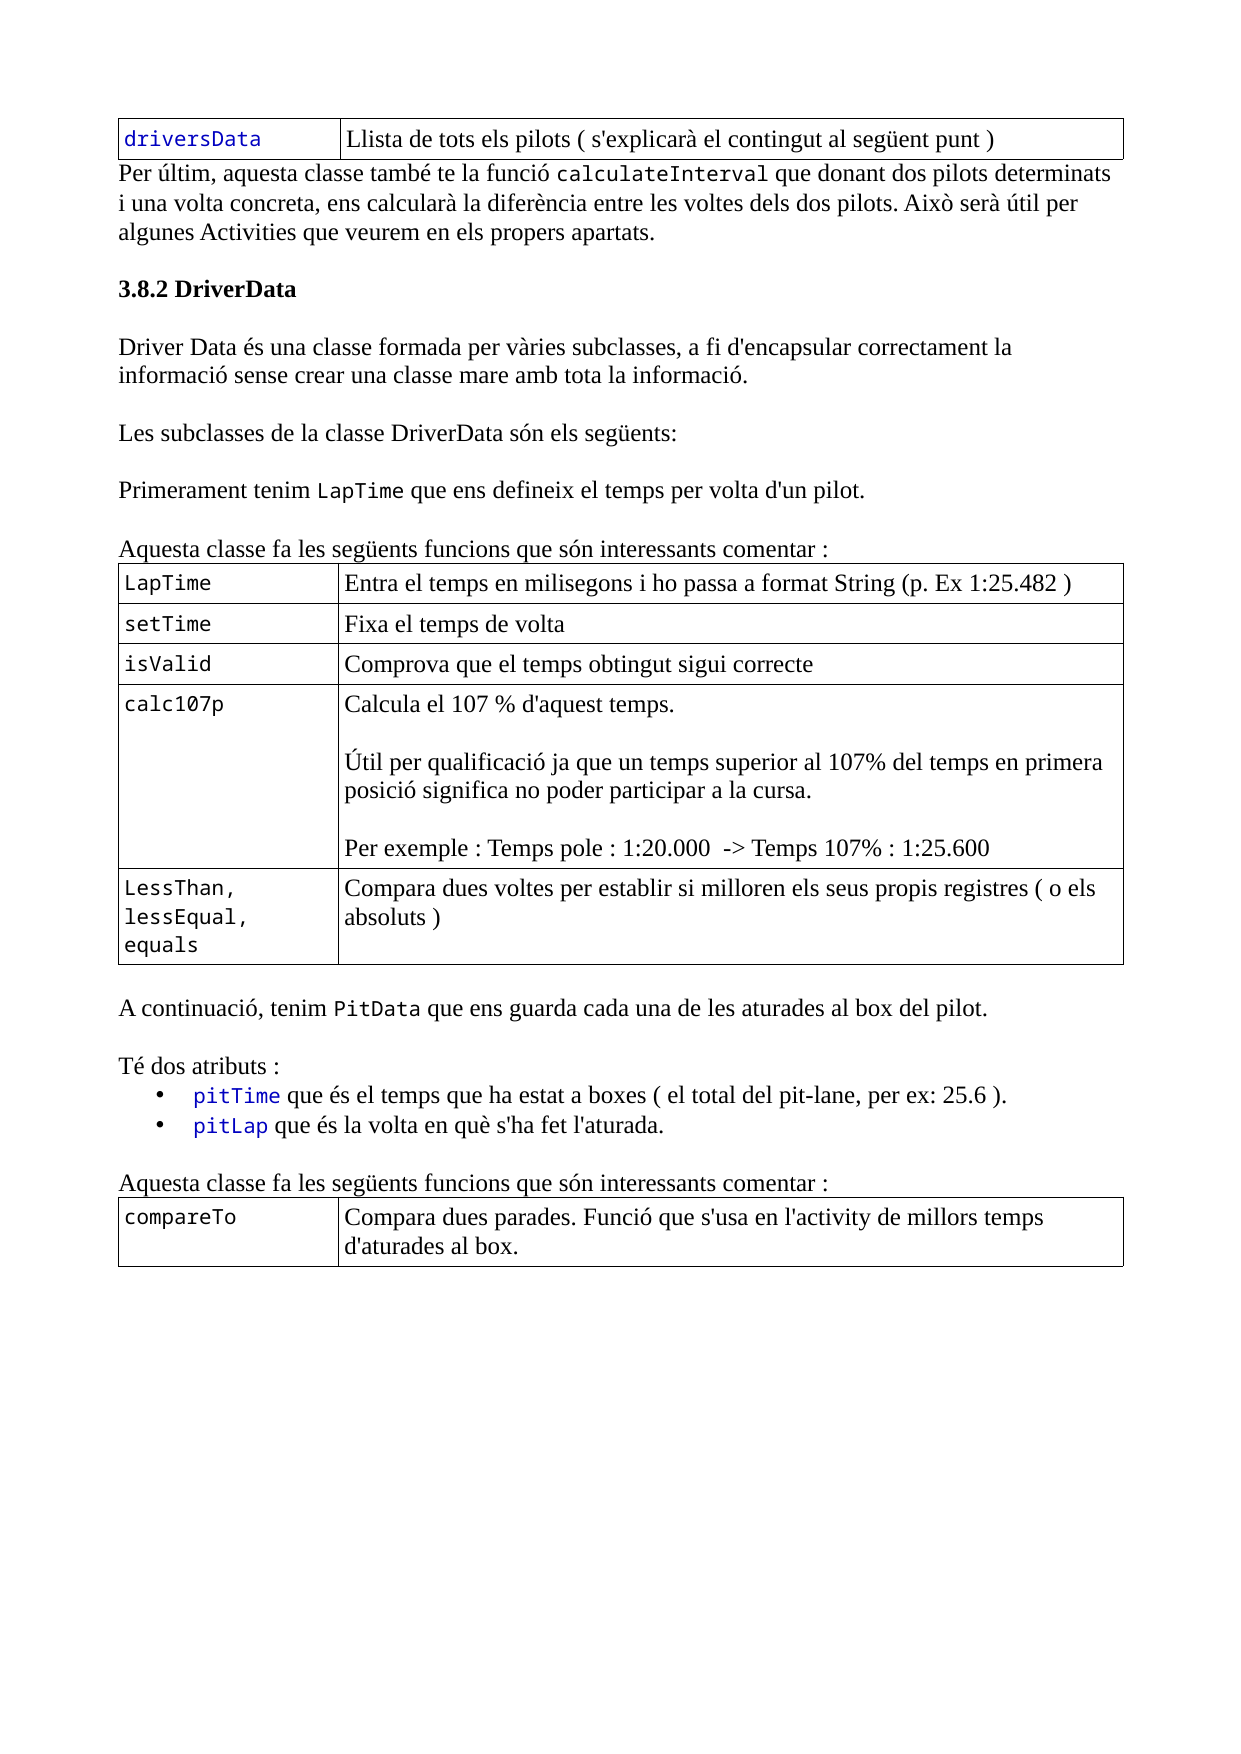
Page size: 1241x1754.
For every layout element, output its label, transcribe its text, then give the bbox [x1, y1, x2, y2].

text Les subclasses de la classe DriverData són els següents: [118, 418, 1122, 447]
text Aquesta classe fa les següents funcions que són interessants comentar : [118, 534, 1122, 562]
text Aquesta classe fa les següents funcions que són interessants comentar : [118, 1168, 1122, 1197]
table_header LapTime [119, 564, 338, 603]
table_cell Comprova que el temps obtingut sigui correcte [339, 644, 1123, 683]
list pitLap que és la volta en què s'ha fet l'aturada. [156, 1110, 1122, 1139]
text Té dos atributs : [118, 1051, 1122, 1080]
table_header Compara dues parades. Funció que s'usa en l'activity de millors temps d'aturades al box. [339, 1198, 1123, 1266]
text 3.8.2 DriverData [118, 274, 1122, 303]
table_cell Llista de tots els pilots ( s'explicarà el contingut al següent punt ) [341, 119, 1123, 158]
table_cell setTime [119, 604, 338, 643]
text A continuació, tenim PitData que ens guarda cada una de les aturades al box del pilot. [118, 993, 1122, 1023]
text Primerament tenim LapTime que ens defineix el temps per volta d'un pilot. [118, 476, 1122, 505]
table_cell isValid [119, 644, 338, 683]
table_cell Fixa el temps de volta [339, 604, 1123, 643]
table_cell Compara dues voltes per establir si milloren els seus propis registres ( o els absoluts ) [339, 869, 1123, 964]
list pitTime que és el temps que ha estat a boxes ( el total del pit-lane, per ex: 25.6 ). [156, 1080, 1122, 1110]
table_cell calc107p [119, 685, 338, 867]
table_header Entra el temps en milisegons i ho passa a format String (p. Ex 1:25.482 ) [339, 564, 1123, 603]
table_cell LessThan, lessEqual, equals [119, 869, 338, 964]
text Driver Data és una classe formada per vàries subclasses, a fi d'encapsular correctament la informació sense crear una classe mare amb tota la informació. [118, 332, 1122, 389]
table_header compareTo [119, 1198, 338, 1266]
text Per últim, aquesta classe també te la funció calculateInterval que donant dos pilots determinats i una volta concreta, ens calcularà la diferència entre les voltes dels dos pilots. Això serà útil per algunes Activities que veurem en els propers apartats. [118, 160, 1122, 246]
table_cell driversData [119, 119, 340, 158]
table_cell Calcula el 107 % d'aquest temps. Útil per qualificació ja que un temps superior al 107% del temps en primera posició significa no poder participar a la cursa. Per exemple : Temps pole : 1:20.000 -> Temps 107% : 1:25.600 [339, 685, 1123, 867]
